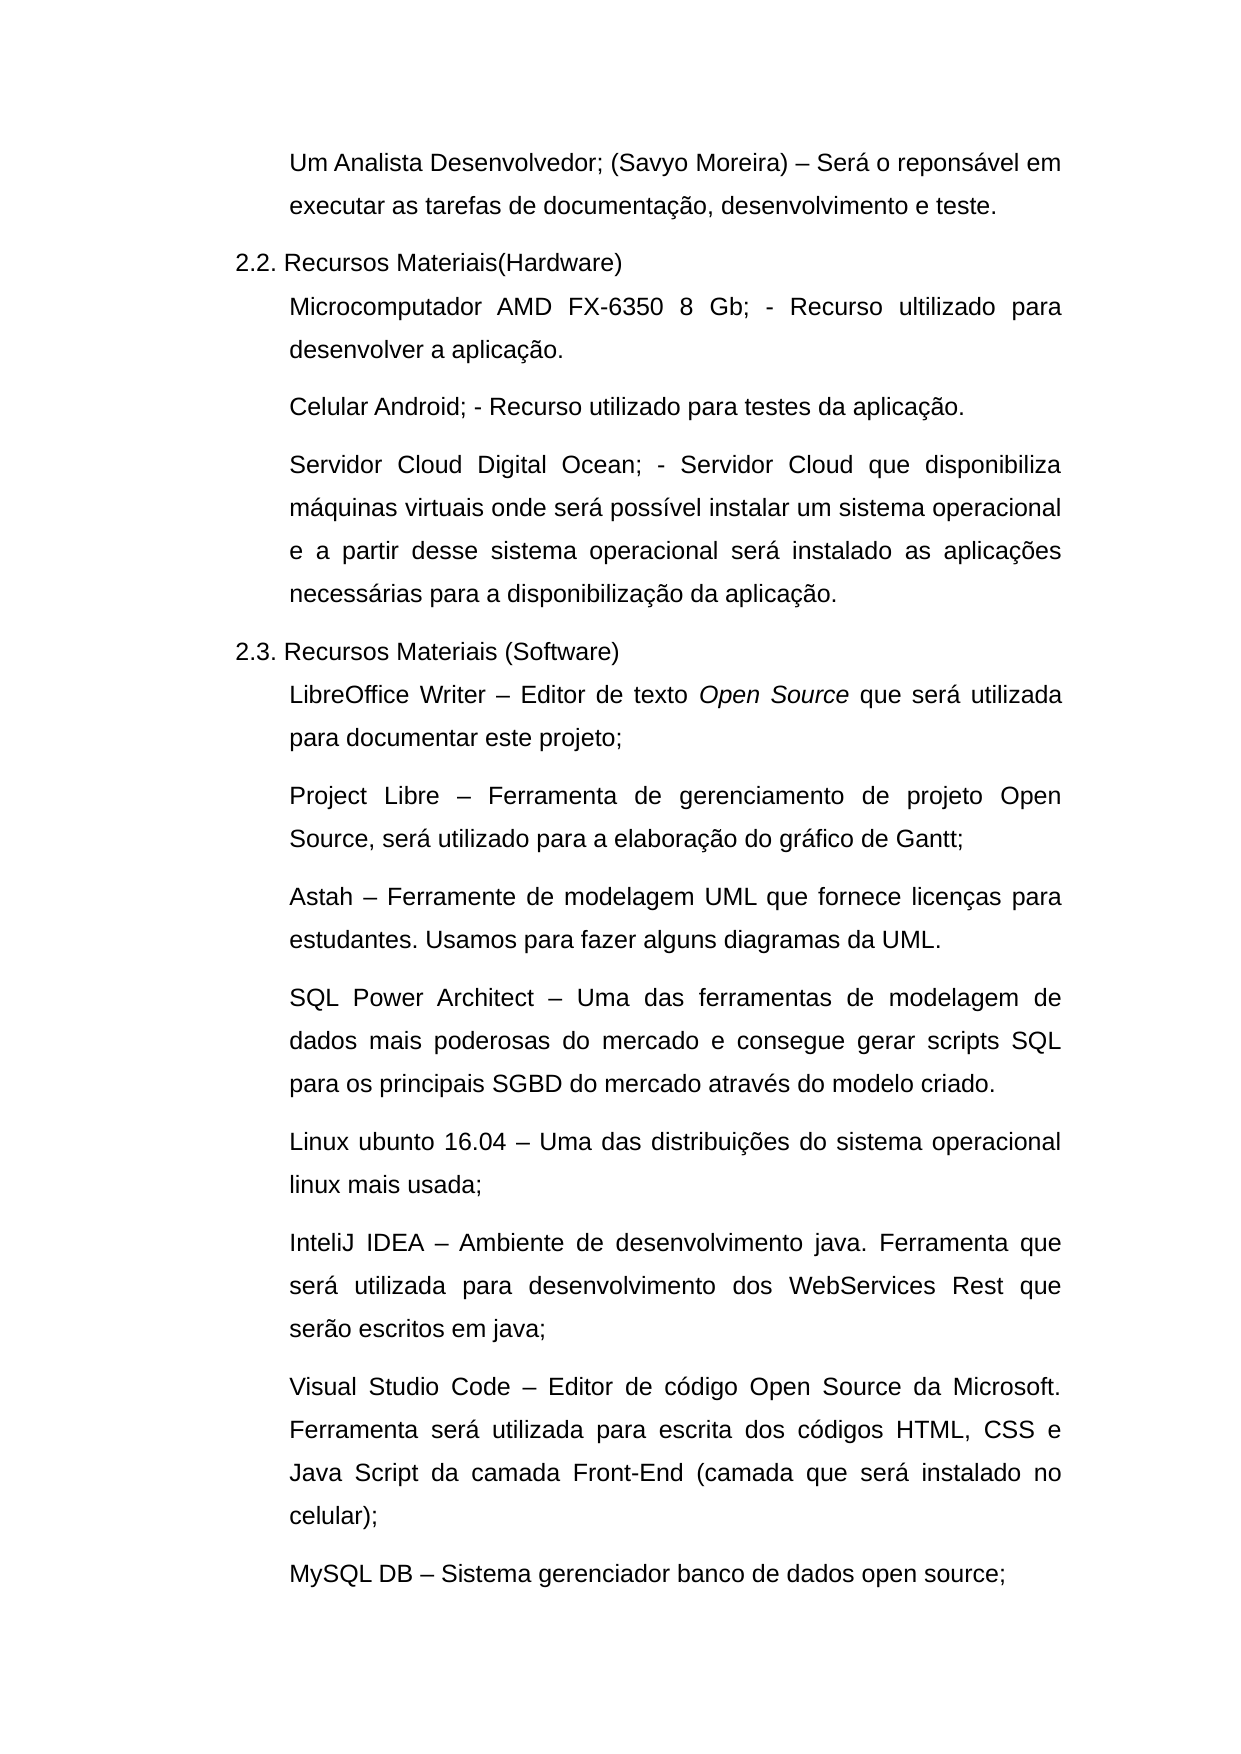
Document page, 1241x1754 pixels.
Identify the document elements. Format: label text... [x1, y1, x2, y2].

list 2.3. Recursos Materiais (Software) [198, 637, 1062, 666]
text Project Libre – Ferramenta de gerenciamento de projeto Open Source, será utilizado para a elaboração do gráfico de Gantt; [289, 781, 1062, 853]
text Linux ubunto 16.04 – Uma das distribuições do sistema operacional linux mais usada; [289, 1127, 1062, 1199]
list Um Analista Desenvolvedor; (Savyo Moreira) – Será o reponsável em executar as tarefas de documentação, desenvolvimento e teste. [271, 148, 1062, 219]
list Celular Android; - Recurso utilizado para testes da aplicação. [289, 392, 1062, 421]
subtitle SQL Power Architect – Uma das ferramentas de modelagem de dados mais poderosas do mercado e consegue gerar scripts SQL para os principais SGBD do mercado através do modelo criado. [289, 983, 1062, 1098]
list Servidor Cloud Digital Ocean; - Servidor Cloud que disponibiliza máquinas virtuais onde será possível instalar um sistema operacional e a partir desse sistema operacional será instalado as aplicações necessárias para a disponibilização da aplicação. [289, 450, 1062, 608]
text Astah – Ferramente de modelagem UML que fornece licenças para estudantes. Usamos para fazer alguns diagramas da UML. [289, 882, 1062, 954]
text MySQL DB – Sistema gerenciador banco de dados open source; [289, 1559, 1062, 1587]
text LibreOffice Writer – Editor de texto Open Source que será utilizada para documentar este projeto; [289, 680, 1062, 752]
list 2.2. Recursos Materiais(Hardware) [198, 248, 1062, 277]
text InteliJ IDEA – Ambiente de desenvolvimento java. Ferramenta que será utilizada para desenvolvimento dos WebServices Rest que serão escritos em java; [289, 1228, 1062, 1343]
text Visual Studio Code – Editor de código Open Source da Microsoft. Ferramenta será utilizada para escrita dos códigos HTML, CSS e Java Script da camada Front-End (camada que será instalado no celular); [289, 1372, 1062, 1530]
list Microcomputador AMD FX-6350 8 Gb; - Recurso ultilizado para desenvolver a aplicação. [289, 292, 1062, 363]
